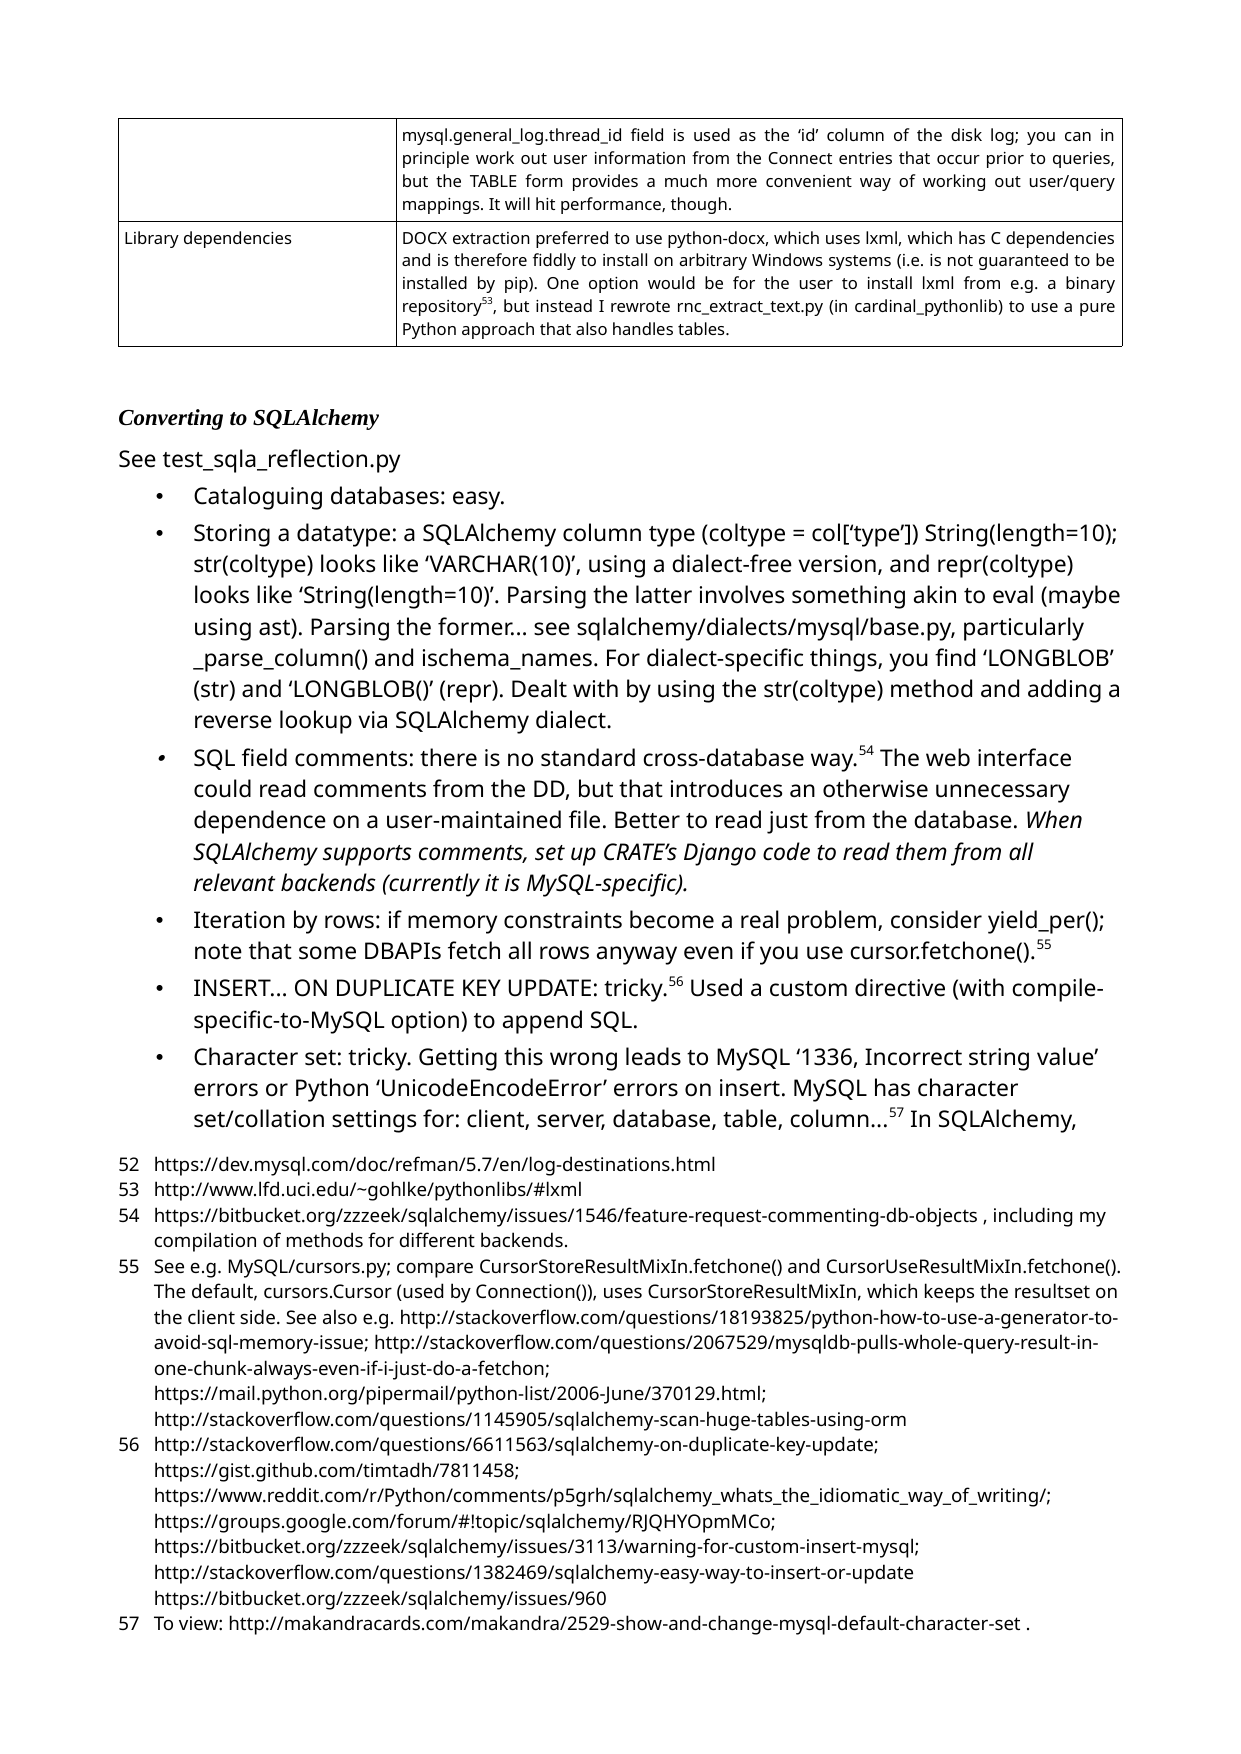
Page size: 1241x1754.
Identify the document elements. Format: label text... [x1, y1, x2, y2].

table_cell [119, 119, 396, 221]
list http://stackoverflow.com/questions/6611563/sqlalchemy-on-duplicate-key-update; https://gist.github.com/timtadh/7811458; https://www.reddit.com/r/Python/comments/p5grh/sqlalchemy_whats_the_idiomatic_way_of_writing/; https://groups.google.com/forum/#!topic/sqlalchemy/RJQHYOpmMCo; https://bitbucket.org/zzzeek/sqlalchemy/issues/3113/warning-for-custom-insert-mysql; http://stackoverflow.com/questions/1382469/sqlalchemy-easy-way-to-insert-or-update https://bitbucket.org/zzzeek/sqlalchemy/issues/960 [118, 1432, 1122, 1610]
table_cell mysql.general_log.thread_id field is used as the ‘id’ column of the disk log; you can in principle work out user information from the Connect entries that occur prior to queries, but the TABLE form provides a much more convenient way of working out user/query mappings. It will hit performance, though. [397, 119, 1122, 221]
text See test_sqla_reflection.py [118, 443, 1122, 474]
list SQL field comments: there is no standard cross-database way. The web interface could read comments from the DD, but that introduces an otherwise unnecessary dependence on a user-maintained file. Better to read just from the database. When SQLAlchemy supports comments, set up CRATE’s Django code to read them from all relevant backends (currently it is MySQL-specific). [156, 742, 1122, 898]
list See e.g. MySQL/cursors.py; compare CursorStoreResultMixIn.fetchone() and CursorUseResultMixIn.fetchone(). The default, cursors.Cursor (used by Connection()), uses CursorStoreResultMixIn, which keeps the resultset on the client side. See also e.g. http://stackoverflow.com/questions/18193825/python-how-to-use-a-generator-to-avoid-sql-memory-issue; http://stackoverflow.com/questions/2067529/mysqldb-pulls-whole-query-result-in-one-chunk-always-even-if-i-just-do-a-fetchon; https://mail.python.org/pipermail/python-list/2006-June/370129.html; http://stackoverflow.com/questions/1145905/sqlalchemy-scan-huge-tables-using-orm [118, 1253, 1122, 1432]
subtitle Converting to SQLAlchemy [118, 404, 1122, 430]
list Storing a datatype: a SQLAlchemy column type (coltype = col[‘type’]) String(length=10); str(coltype) looks like ‘VARCHAR(10)’, using a dialect-free version, and repr(coltype) looks like ‘String(length=10)’. Parsing the latter involves something akin to eval (maybe using ast). Parsing the former... see sqlalchemy/dialects/mysql/base.py, particularly _parse_column() and ischema_names. For dialect-specific things, you find ‘LONGBLOB’ (str) and ‘LONGBLOB()’ (repr). Dealt with by using the str(coltype) method and adding a reverse lookup via SQLAlchemy dialect. [156, 517, 1122, 736]
list Iteration by rows: if memory constraints become a real problem, consider yield_per(); note that some DBAPIs fetch all rows anyway even if you use cursor.fetchone(). [156, 904, 1122, 966]
table_cell Library dependencies [119, 222, 396, 346]
list Character set: tricky. Getting this wrong leads to MySQL ‘1336, Incorrect string value’ errors or Python ‘UnicodeEncodeError’ errors on insert. MySQL has character set/collation settings for: client, server, database, table, column... In SQLAlchemy, [156, 1041, 1122, 1134]
list To view: http://makandracards.com/makandra/2529-show-and-change-mysql-default-character-set . [118, 1610, 1122, 1636]
list INSERT... ON DUPLICATE KEY UPDATE: tricky. Used a custom directive (with compile-specific-to-MySQL option) to append SQL. [156, 972, 1122, 1035]
table_cell DOCX extraction preferred to use python-docx, which uses lxml, which has C dependencies and is therefore fiddly to install on arbitrary Windows systems (i.e. is not guaranteed to be installed by pip). One option would be for the user to install lxml from e.g. a binary repository, but instead I rewrote rnc_extract_text.py (in cardinal_pythonlib) to use a pure Python approach that also handles tables. [397, 222, 1122, 346]
list https://bitbucket.org/zzzeek/sqlalchemy/issues/1546/feature-request-commenting-db-objects , including my compilation of methods for different backends. [118, 1202, 1122, 1253]
list Cataloguing databases: easy. [156, 480, 1122, 511]
